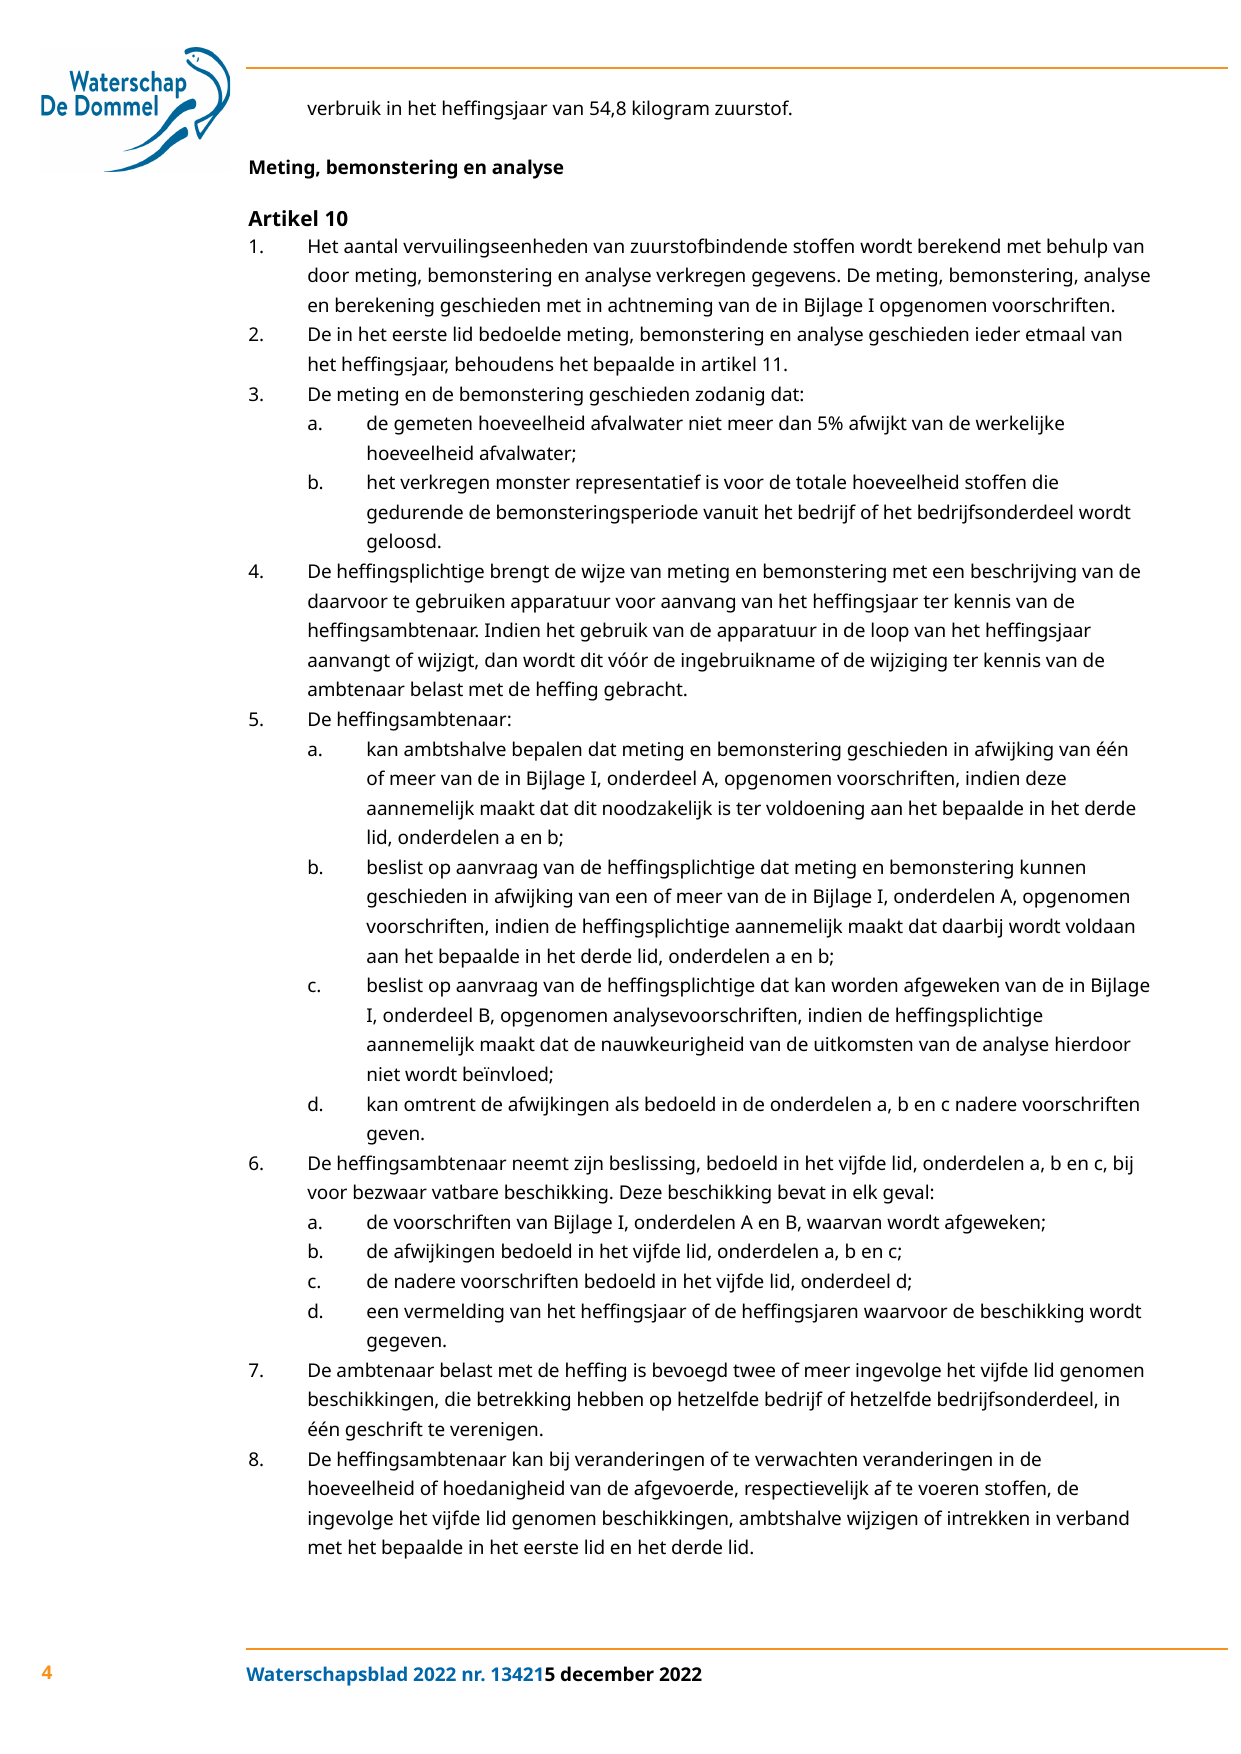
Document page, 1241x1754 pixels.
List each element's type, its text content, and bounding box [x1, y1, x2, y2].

list de gemeten hoeveelheid afvalwater niet meer dan 5% afwijkt van de werkelijke hoeveelheid afvalwater; [307, 410, 1152, 466]
list kan omtrent de afwijkingen als bedoeld in de onderdelen a, b en c nadere voorschriften geven. [307, 1091, 1152, 1146]
list de voorschriften van Bijlage I, onderdelen A en B, waarvan wordt afgeweken; [307, 1209, 1152, 1235]
list De in het eerste lid bedoelde meting, bemonstering en analyse geschieden ieder etmaal van het heffingsjaar, behoudens het bepaalde in artikel 11. [248, 322, 1152, 377]
picture [41, 47, 231, 172]
picture [198, 118, 210, 131]
list De heffingsambtenaar kan bij veranderingen of te verwachten veranderingen in de hoeveelheid of hoedanigheid van de afgevoerde, respectievelijk af te voeren stoffen, de ingevolge het vijfde lid genomen beschikkingen, ambtshalve wijzigen of intrekken in verband met het bepaalde in het eerste lid en het derde lid. [248, 1446, 1152, 1560]
list een vermelding van het heffingsjaar of de heffingsjaren waarvoor de beschikking wordt gegeven. [307, 1298, 1152, 1353]
text Artikel 10 [248, 204, 1152, 233]
list de nadere voorschriften bedoeld in het vijfde lid, onderdeel d; [307, 1268, 1152, 1294]
list verbruik in het heffingsjaar van 54,8 kilogram zuurstof. [248, 95, 1152, 121]
list kan ambtshalve bepalen dat meting en bemonstering geschieden in afwijking van één of meer van de in Bijlage I, onderdeel A, opgenomen voorschriften, indien deze aannemelijk maakt dat dit noodzakelijk is ter voldoening aan het bepaalde in het derde lid, onderdelen a en b; [307, 736, 1152, 850]
list De heffingsambtenaar neemt zijn beslissing, bedoeld in het vijfde lid, onderdelen a, b en c, bij voor bezwaar vatbare beschikking. Deze beschikking bevat in elk geval: [248, 1150, 1152, 1205]
list De heffingsplichtige brengt de wijze van meting en bemonstering met een beschrijving van de daarvoor te gebruiken apparatuur voor aanvang van het heffingsjaar ter kennis van de heffingsambtenaar. Indien het gebruik van de apparatuur in de loop van het heffingsjaar aanvangt of wijzigt, dan wordt dit vóór de ingebruikname of de wijziging ter kennis van de ambtenaar belast met de heffing gebracht. [248, 558, 1152, 702]
text Meting, bemonstering en analyse [248, 154, 1152, 180]
list het verkregen monster representatief is voor de totale hoeveelheid stoffen die gedurende de bemonsteringsperiode vanuit het bedrijf of het bedrijfsonderdeel wordt geloosd. [307, 469, 1152, 554]
list beslist op aanvraag van de heffingsplichtige dat kan worden afgeweken van de in Bijlage I, onderdeel B, opgenomen analysevoorschriften, indien de heffingsplichtige aannemelijk maakt dat de nauwkeurigheid van de uitkomsten van de analyse hierdoor niet wordt beïnvloed; [307, 972, 1152, 1087]
list De ambtenaar belast met de heffing is bevoegd twee of meer ingevolge het vijfde lid genomen beschikkingen, die betrekking hebben op hetzelfde bedrijf of hetzelfde bedrijfsonderdeel, in één geschrift te verenigen. [248, 1357, 1152, 1442]
list Het aantal vervuilingseenheden van zuurstofbindende stoffen wordt berekend met behulp van door meting, bemonstering en analyse verkregen gegevens. De meting, bemonstering, analyse en berekening geschieden met in achtneming van de in Bijlage I opgenomen voorschriften. [248, 233, 1152, 318]
list De meting en de bemonstering geschieden zodanig dat: [248, 381, 1152, 406]
picture [204, 47, 231, 76]
list de afwijkingen bedoeld in het vijfde lid, onderdelen a, b en c; [307, 1239, 1152, 1264]
picture [45, 99, 51, 111]
list beslist op aanvraag van de heffingsplichtige dat meting en bemonstering kunnen geschieden in afwijking van een of meer van de in Bijlage I, onderdelen A, opgenomen voorschriften, indien de heffingsplichtige aannemelijk maakt dat daarbij wordt voldaan aan het bepaalde in het derde lid, onderdelen a en b; [307, 854, 1152, 968]
list De heffingsambtenaar: [248, 706, 1152, 732]
